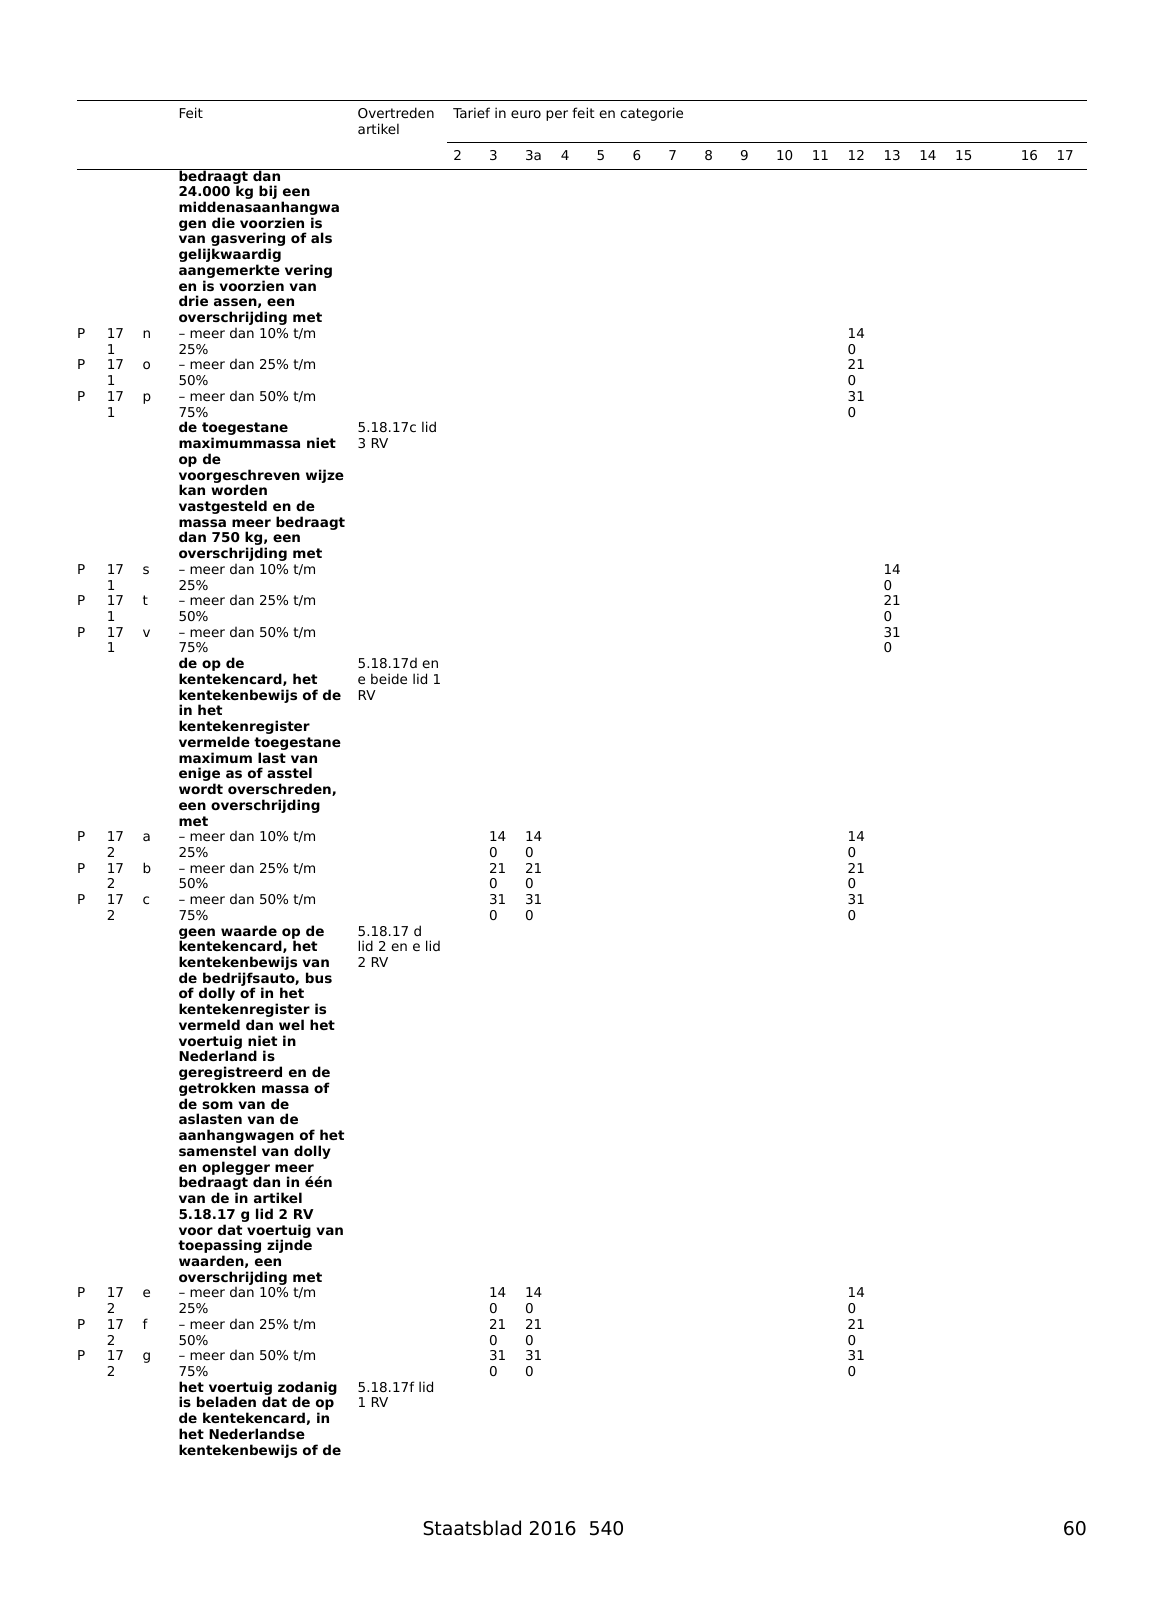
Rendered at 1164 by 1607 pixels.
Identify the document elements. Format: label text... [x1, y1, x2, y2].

table_cell [841, 656, 877, 829]
table_cell [1051, 861, 1087, 892]
table_cell [1015, 892, 1051, 923]
table_cell 11 [806, 143, 841, 168]
table_cell [841, 593, 877, 624]
table_cell – meer dan 10% t/m 25% [172, 326, 352, 357]
table_cell [877, 1285, 913, 1317]
table_cell a [136, 829, 172, 861]
table_cell [447, 1348, 483, 1379]
table_cell [136, 142, 172, 168]
table_cell [698, 1285, 734, 1317]
table_cell [734, 625, 770, 656]
table_cell [734, 1380, 770, 1458]
table_cell [626, 1348, 662, 1379]
table_cell 5.18.17 d lid 2 en e lid 2 RV [352, 924, 447, 1285]
table_cell [662, 1285, 698, 1317]
table_cell f [136, 1317, 172, 1348]
table_cell [591, 562, 626, 593]
table_cell [1051, 829, 1087, 861]
table_cell [841, 170, 877, 326]
table_cell [662, 420, 698, 562]
table_cell [877, 1317, 913, 1348]
table_cell 12 [841, 143, 877, 168]
table_cell [662, 861, 698, 892]
table_cell [447, 420, 483, 562]
table_header Tarief in euro per feit en categorie [447, 101, 1087, 142]
table_cell [877, 892, 913, 923]
table_cell [591, 1317, 626, 1348]
table_cell 5.18.17c lid 3 RV [352, 420, 447, 562]
table_cell [483, 593, 519, 624]
table_cell [662, 1380, 698, 1458]
table_cell [734, 829, 770, 861]
table_cell [172, 142, 352, 168]
table_cell [770, 593, 806, 624]
table_cell 310 [519, 892, 555, 923]
table_cell [352, 170, 447, 326]
table_cell [913, 1317, 949, 1348]
table_cell [555, 562, 591, 593]
table_cell de op de kentekencard, het kentekenbewijs of de in het kentekenregister vermelde toegestane maximum last van enige as of asstel wordt overschreden, een overschrijding met [172, 656, 352, 829]
table_cell [555, 656, 591, 829]
table_cell [1015, 861, 1051, 892]
table_cell [352, 562, 447, 593]
table_cell [698, 357, 734, 389]
table_cell [555, 1285, 591, 1317]
table_cell [698, 170, 734, 326]
table_cell [77, 170, 101, 326]
table_cell [352, 357, 447, 389]
table_cell [877, 1380, 913, 1458]
table_cell [136, 656, 172, 829]
table_cell [806, 326, 841, 357]
table_cell [1015, 1317, 1051, 1348]
table_cell 140 [841, 829, 877, 861]
table_cell [352, 892, 447, 923]
table_cell [949, 170, 1015, 326]
table_cell [352, 1317, 447, 1348]
table_cell [698, 326, 734, 357]
table_cell [626, 829, 662, 861]
table_cell – meer dan 25% t/m 50% [172, 1317, 352, 1348]
table_cell [770, 389, 806, 420]
table_cell P [77, 357, 101, 389]
table_cell [352, 861, 447, 892]
table_cell [662, 593, 698, 624]
table_cell [913, 326, 949, 357]
table_cell [447, 389, 483, 420]
table_cell [949, 1317, 1015, 1348]
table_cell [770, 1285, 806, 1317]
table_cell 210 [483, 861, 519, 892]
table_cell [101, 924, 136, 1285]
table_cell [949, 829, 1015, 861]
table_cell [483, 389, 519, 420]
table_cell [806, 420, 841, 562]
table_cell [913, 562, 949, 593]
table_cell [483, 625, 519, 656]
table_cell [136, 924, 172, 1285]
table_cell [662, 170, 698, 326]
table_cell [483, 357, 519, 389]
table_cell [841, 562, 877, 593]
table_cell [949, 1380, 1015, 1458]
table_cell [949, 326, 1015, 357]
table_cell 5.18.17f lid 1 RV [352, 1380, 447, 1458]
table_cell [913, 1380, 949, 1458]
table_cell [770, 829, 806, 861]
table_cell [949, 656, 1015, 829]
table_cell [447, 593, 483, 624]
table_header Overtreden artikel [352, 101, 447, 142]
table_cell [913, 861, 949, 892]
table_cell [662, 656, 698, 829]
table_cell [770, 357, 806, 389]
table_cell 15 [949, 143, 1015, 168]
table_cell [1015, 562, 1051, 593]
table_cell [1015, 326, 1051, 357]
table_cell [734, 1348, 770, 1379]
table_cell [770, 1317, 806, 1348]
table_cell [913, 170, 949, 326]
table_cell [555, 892, 591, 923]
table_cell [447, 861, 483, 892]
table_cell [806, 1380, 841, 1458]
table_cell [698, 625, 734, 656]
table_cell 210 [841, 357, 877, 389]
table_cell 171 [101, 593, 136, 624]
table_cell [662, 357, 698, 389]
table_cell 7 [662, 143, 698, 168]
table_cell [1015, 829, 1051, 861]
table_cell [447, 1380, 483, 1458]
table_cell [806, 1348, 841, 1379]
table_cell [519, 420, 555, 562]
table_cell 14 [913, 143, 949, 168]
table_cell [1051, 924, 1087, 1285]
table_cell – meer dan 10% t/m 25% [172, 1285, 352, 1317]
table_cell [806, 861, 841, 892]
table_cell [519, 562, 555, 593]
table_cell [447, 357, 483, 389]
table_cell [770, 420, 806, 562]
table_cell [734, 326, 770, 357]
table_cell [662, 326, 698, 357]
table_cell [877, 829, 913, 861]
table_cell [447, 656, 483, 829]
table_cell [555, 389, 591, 420]
table_cell bedraagt dan 24.000 kg bij een middenasaanhangwagen die voorzien is van gasvering of als gelijkwaardig aangemerkte vering en is voorzien van drie assen, een overschrijding met [172, 170, 352, 326]
table_cell P [77, 625, 101, 656]
table_cell [626, 593, 662, 624]
table_cell [352, 1285, 447, 1317]
table_cell [447, 326, 483, 357]
table_cell [1051, 326, 1087, 357]
table_cell [949, 892, 1015, 923]
table_cell [770, 656, 806, 829]
table_cell [1051, 357, 1087, 389]
table_cell [1015, 593, 1051, 624]
table_cell [555, 861, 591, 892]
table_cell [101, 1380, 136, 1458]
table_cell [770, 1380, 806, 1458]
table_cell [483, 1380, 519, 1458]
table_cell [1051, 1285, 1087, 1317]
table_cell [591, 357, 626, 389]
table_cell [734, 562, 770, 593]
table_cell [949, 420, 1015, 562]
table_cell [1051, 420, 1087, 562]
table_cell [877, 1348, 913, 1379]
table_cell [1015, 1285, 1051, 1317]
table_cell [877, 861, 913, 892]
table_cell [555, 625, 591, 656]
table_cell [1015, 420, 1051, 562]
table_cell [1051, 389, 1087, 420]
table_cell s [136, 562, 172, 593]
table_cell [483, 656, 519, 829]
table_cell P [77, 593, 101, 624]
table_cell [77, 420, 101, 562]
table_cell [698, 562, 734, 593]
table_cell 310 [841, 389, 877, 420]
table_cell [626, 1380, 662, 1458]
table_cell [734, 170, 770, 326]
table_cell [734, 892, 770, 923]
table_cell [770, 892, 806, 923]
table_cell [447, 625, 483, 656]
table_cell 171 [101, 389, 136, 420]
table_cell [913, 357, 949, 389]
table_cell [136, 170, 172, 326]
table_cell [806, 1285, 841, 1317]
table_cell [447, 170, 483, 326]
table_cell P [77, 861, 101, 892]
table_cell [555, 1317, 591, 1348]
table_cell [806, 170, 841, 326]
table_cell [806, 1317, 841, 1348]
table_cell – meer dan 10% t/m 25% [172, 562, 352, 593]
table_cell P [77, 326, 101, 357]
table_cell [1015, 389, 1051, 420]
table_cell 5 [591, 143, 626, 168]
table_cell 10 [770, 143, 806, 168]
table_cell het voertuig zodanig is beladen dat de op de kentekencard, in het Nederlandse kentekenbewijs of de [172, 1380, 352, 1458]
table_cell [949, 1348, 1015, 1379]
table_cell [1051, 1348, 1087, 1379]
table_cell [770, 625, 806, 656]
table_cell [698, 420, 734, 562]
table_cell 310 [841, 892, 877, 923]
table_cell [519, 625, 555, 656]
table_cell [1051, 593, 1087, 624]
table_cell [662, 562, 698, 593]
table_cell [913, 420, 949, 562]
table_cell P [77, 1285, 101, 1317]
table_cell [913, 389, 949, 420]
table_cell [949, 357, 1015, 389]
table_cell [626, 924, 662, 1285]
table_cell P [77, 829, 101, 861]
table_cell geen waarde op de kentekencard, het kentekenbewijs van de bedrijfsauto, bus of dolly of in het kentekenregister is vermeld dan wel het voertuig niet in Nederland is geregistreerd en de getrokken massa of de som van de aslasten van de aanhangwagen of het samenstel van dolly en oplegger meer bedraagt dan in één van de in artikel 5.18.17 g lid 2 RV voor dat voertuig van toepassing zijnde waarden, een overschrijding met [172, 924, 352, 1285]
table_cell [913, 1348, 949, 1379]
table_cell 17 [1051, 143, 1087, 168]
table_cell [77, 924, 101, 1285]
table_cell [555, 170, 591, 326]
table_cell [734, 389, 770, 420]
table_cell [447, 562, 483, 593]
table_cell [591, 170, 626, 326]
table_cell [519, 326, 555, 357]
table_cell [877, 389, 913, 420]
table_cell [806, 562, 841, 593]
table_cell 210 [877, 593, 913, 624]
table_cell [770, 1348, 806, 1379]
table_cell b [136, 861, 172, 892]
table_cell [555, 1380, 591, 1458]
table_cell 140 [841, 1285, 877, 1317]
table_cell P [77, 1317, 101, 1348]
table_cell [591, 892, 626, 923]
table_cell [698, 389, 734, 420]
table_cell [1051, 1317, 1087, 1348]
table_cell [662, 1348, 698, 1379]
table_cell 8 [698, 143, 734, 168]
table_cell 140 [519, 829, 555, 861]
table_cell 3 [483, 143, 519, 168]
table_cell 172 [101, 1317, 136, 1348]
table_cell [877, 326, 913, 357]
table_header Feit [172, 101, 352, 142]
table_cell [698, 829, 734, 861]
table_cell [913, 892, 949, 923]
table_cell [1015, 924, 1051, 1285]
table_cell [626, 892, 662, 923]
table_cell t [136, 593, 172, 624]
table_cell P [77, 389, 101, 420]
table_cell [877, 170, 913, 326]
table_cell 210 [519, 1317, 555, 1348]
table_cell – meer dan 50% t/m 75% [172, 389, 352, 420]
table_cell [698, 1317, 734, 1348]
table_cell [734, 656, 770, 829]
table_cell [806, 357, 841, 389]
table_cell [101, 420, 136, 562]
table_cell [662, 625, 698, 656]
table_cell – meer dan 50% t/m 75% [172, 1348, 352, 1379]
table_cell 140 [877, 562, 913, 593]
table_cell 210 [519, 861, 555, 892]
table_cell [734, 593, 770, 624]
table_cell [483, 420, 519, 562]
table_cell [1051, 170, 1087, 326]
table_cell – meer dan 25% t/m 50% [172, 593, 352, 624]
table_cell 16 [1015, 143, 1051, 168]
table_cell [626, 170, 662, 326]
table_cell [591, 829, 626, 861]
table_cell [519, 656, 555, 829]
table_cell [949, 861, 1015, 892]
table_cell [519, 170, 555, 326]
table_cell [913, 656, 949, 829]
table_cell [770, 326, 806, 357]
table_cell 140 [483, 829, 519, 861]
table_cell [662, 389, 698, 420]
table_cell [352, 593, 447, 624]
table_cell [352, 326, 447, 357]
table_cell 140 [519, 1285, 555, 1317]
table_cell – meer dan 25% t/m 50% [172, 357, 352, 389]
table_cell [770, 170, 806, 326]
table_cell [698, 656, 734, 829]
table_cell [591, 1380, 626, 1458]
table_cell 172 [101, 892, 136, 923]
table_cell [77, 142, 101, 168]
table_cell [555, 357, 591, 389]
table_cell 310 [877, 625, 913, 656]
table_cell 13 [877, 143, 913, 168]
table_cell [770, 861, 806, 892]
table_cell [483, 924, 519, 1285]
table_cell [841, 1380, 877, 1458]
table_cell 172 [101, 829, 136, 861]
table_cell [734, 1317, 770, 1348]
table_cell 210 [483, 1317, 519, 1348]
table_cell [949, 625, 1015, 656]
table_cell [698, 1380, 734, 1458]
table_cell [352, 1348, 447, 1379]
table_cell [949, 1285, 1015, 1317]
table_cell [591, 389, 626, 420]
table_cell [555, 1348, 591, 1379]
table_cell [136, 1380, 172, 1458]
table_cell [519, 924, 555, 1285]
table_cell [447, 1285, 483, 1317]
table_cell [1051, 1380, 1087, 1458]
table_cell [626, 389, 662, 420]
table_cell [841, 924, 877, 1285]
table_cell [483, 326, 519, 357]
table_cell [626, 861, 662, 892]
table_cell – meer dan 10% t/m 25% [172, 829, 352, 861]
table_cell [913, 924, 949, 1285]
table_cell P [77, 1348, 101, 1379]
table_cell [447, 1317, 483, 1348]
table_cell [101, 170, 136, 326]
table_cell [841, 625, 877, 656]
table_cell [1015, 357, 1051, 389]
table_cell [626, 1317, 662, 1348]
table_cell [662, 892, 698, 923]
table_cell 140 [841, 326, 877, 357]
table_cell [662, 829, 698, 861]
table_cell [1051, 892, 1087, 923]
table_cell – meer dan 25% t/m 50% [172, 861, 352, 892]
table_cell [734, 861, 770, 892]
table_cell [626, 1285, 662, 1317]
table_cell 9 [734, 143, 770, 168]
table_cell [555, 593, 591, 624]
table_header [136, 101, 172, 142]
table_cell 172 [101, 1348, 136, 1379]
table_cell 6 [626, 143, 662, 168]
table_cell [806, 924, 841, 1285]
table_cell [1015, 625, 1051, 656]
table_cell [913, 829, 949, 861]
table_cell [949, 924, 1015, 1285]
table_cell [662, 1317, 698, 1348]
table_cell [806, 892, 841, 923]
table_cell n [136, 326, 172, 357]
table_cell 172 [101, 861, 136, 892]
table_cell [806, 829, 841, 861]
table_cell [519, 593, 555, 624]
table_cell [447, 829, 483, 861]
table_cell [698, 593, 734, 624]
table_cell de toegestane maximummassa niet op de voorgeschreven wijze kan worden vastgesteld en de massa meer bedraagt dan 750 kg, een overschrijding met [172, 420, 352, 562]
table_cell [1051, 625, 1087, 656]
table_cell v [136, 625, 172, 656]
table_cell [483, 562, 519, 593]
table_cell [626, 562, 662, 593]
table_cell [447, 924, 483, 1285]
table_cell [662, 924, 698, 1285]
table_cell [352, 142, 447, 168]
table_cell – meer dan 50% t/m 75% [172, 892, 352, 923]
table_cell [626, 357, 662, 389]
table_cell [591, 420, 626, 562]
table_cell [806, 389, 841, 420]
table_cell [591, 625, 626, 656]
table_cell 140 [483, 1285, 519, 1317]
table_cell 310 [841, 1348, 877, 1379]
table_cell [770, 924, 806, 1285]
table_cell [913, 593, 949, 624]
table_cell [1015, 170, 1051, 326]
table_cell [949, 562, 1015, 593]
table_cell [1015, 1380, 1051, 1458]
table_cell [877, 924, 913, 1285]
table_header [77, 101, 101, 142]
table_cell 4 [555, 143, 591, 168]
table_cell e [136, 1285, 172, 1317]
table_header [101, 101, 136, 142]
table_cell [698, 924, 734, 1285]
table_cell [591, 656, 626, 829]
table_cell [591, 924, 626, 1285]
table_cell [519, 389, 555, 420]
table_cell [1015, 1348, 1051, 1379]
table_cell 171 [101, 562, 136, 593]
table_cell [1051, 562, 1087, 593]
table_cell [913, 625, 949, 656]
table_cell 2 [447, 143, 483, 168]
table_cell 310 [519, 1348, 555, 1379]
table_cell [949, 593, 1015, 624]
table_cell [101, 656, 136, 829]
table_cell [626, 420, 662, 562]
table_cell [806, 593, 841, 624]
table_cell 171 [101, 357, 136, 389]
table_cell 5.18.17d en e beide lid 1 RV [352, 656, 447, 829]
table_cell o [136, 357, 172, 389]
table_cell 310 [483, 1348, 519, 1379]
table_cell [483, 170, 519, 326]
table_cell 171 [101, 326, 136, 357]
table_cell [734, 1285, 770, 1317]
table_cell [555, 420, 591, 562]
table_cell P [77, 562, 101, 593]
table_cell [77, 1380, 101, 1458]
table_cell c [136, 892, 172, 923]
table_cell [352, 829, 447, 861]
table_cell [519, 1380, 555, 1458]
table_cell [519, 357, 555, 389]
table_cell [591, 1348, 626, 1379]
table_cell [626, 625, 662, 656]
table_cell [352, 389, 447, 420]
table_cell [698, 1348, 734, 1379]
table_cell [447, 892, 483, 923]
table_cell [591, 593, 626, 624]
table_cell [734, 420, 770, 562]
table_cell [591, 1285, 626, 1317]
table_cell [913, 1285, 949, 1317]
table_cell [626, 656, 662, 829]
table_cell [877, 656, 913, 829]
table_cell – meer dan 50% t/m 75% [172, 625, 352, 656]
table_cell [101, 142, 136, 168]
table_cell 172 [101, 1285, 136, 1317]
table_cell [806, 656, 841, 829]
table_cell [877, 357, 913, 389]
table_cell [136, 420, 172, 562]
table_cell 310 [483, 892, 519, 923]
table_cell [555, 829, 591, 861]
table_cell 210 [841, 861, 877, 892]
table_cell [1051, 656, 1087, 829]
table_cell [770, 562, 806, 593]
table_cell [626, 326, 662, 357]
table_cell [841, 420, 877, 562]
table_cell [877, 420, 913, 562]
table_cell 3a [519, 143, 555, 168]
table_cell [1015, 656, 1051, 829]
table_cell [949, 389, 1015, 420]
table_cell 171 [101, 625, 136, 656]
table_cell [555, 924, 591, 1285]
table_cell g [136, 1348, 172, 1379]
table_cell [77, 656, 101, 829]
table_cell [591, 326, 626, 357]
table_cell [698, 892, 734, 923]
table_cell [591, 861, 626, 892]
table_cell [734, 924, 770, 1285]
table_cell p [136, 389, 172, 420]
table_cell [352, 625, 447, 656]
table_cell [734, 357, 770, 389]
table_cell [806, 625, 841, 656]
table_cell [555, 326, 591, 357]
table_cell [698, 861, 734, 892]
table_cell 210 [841, 1317, 877, 1348]
table_cell P [77, 892, 101, 923]
